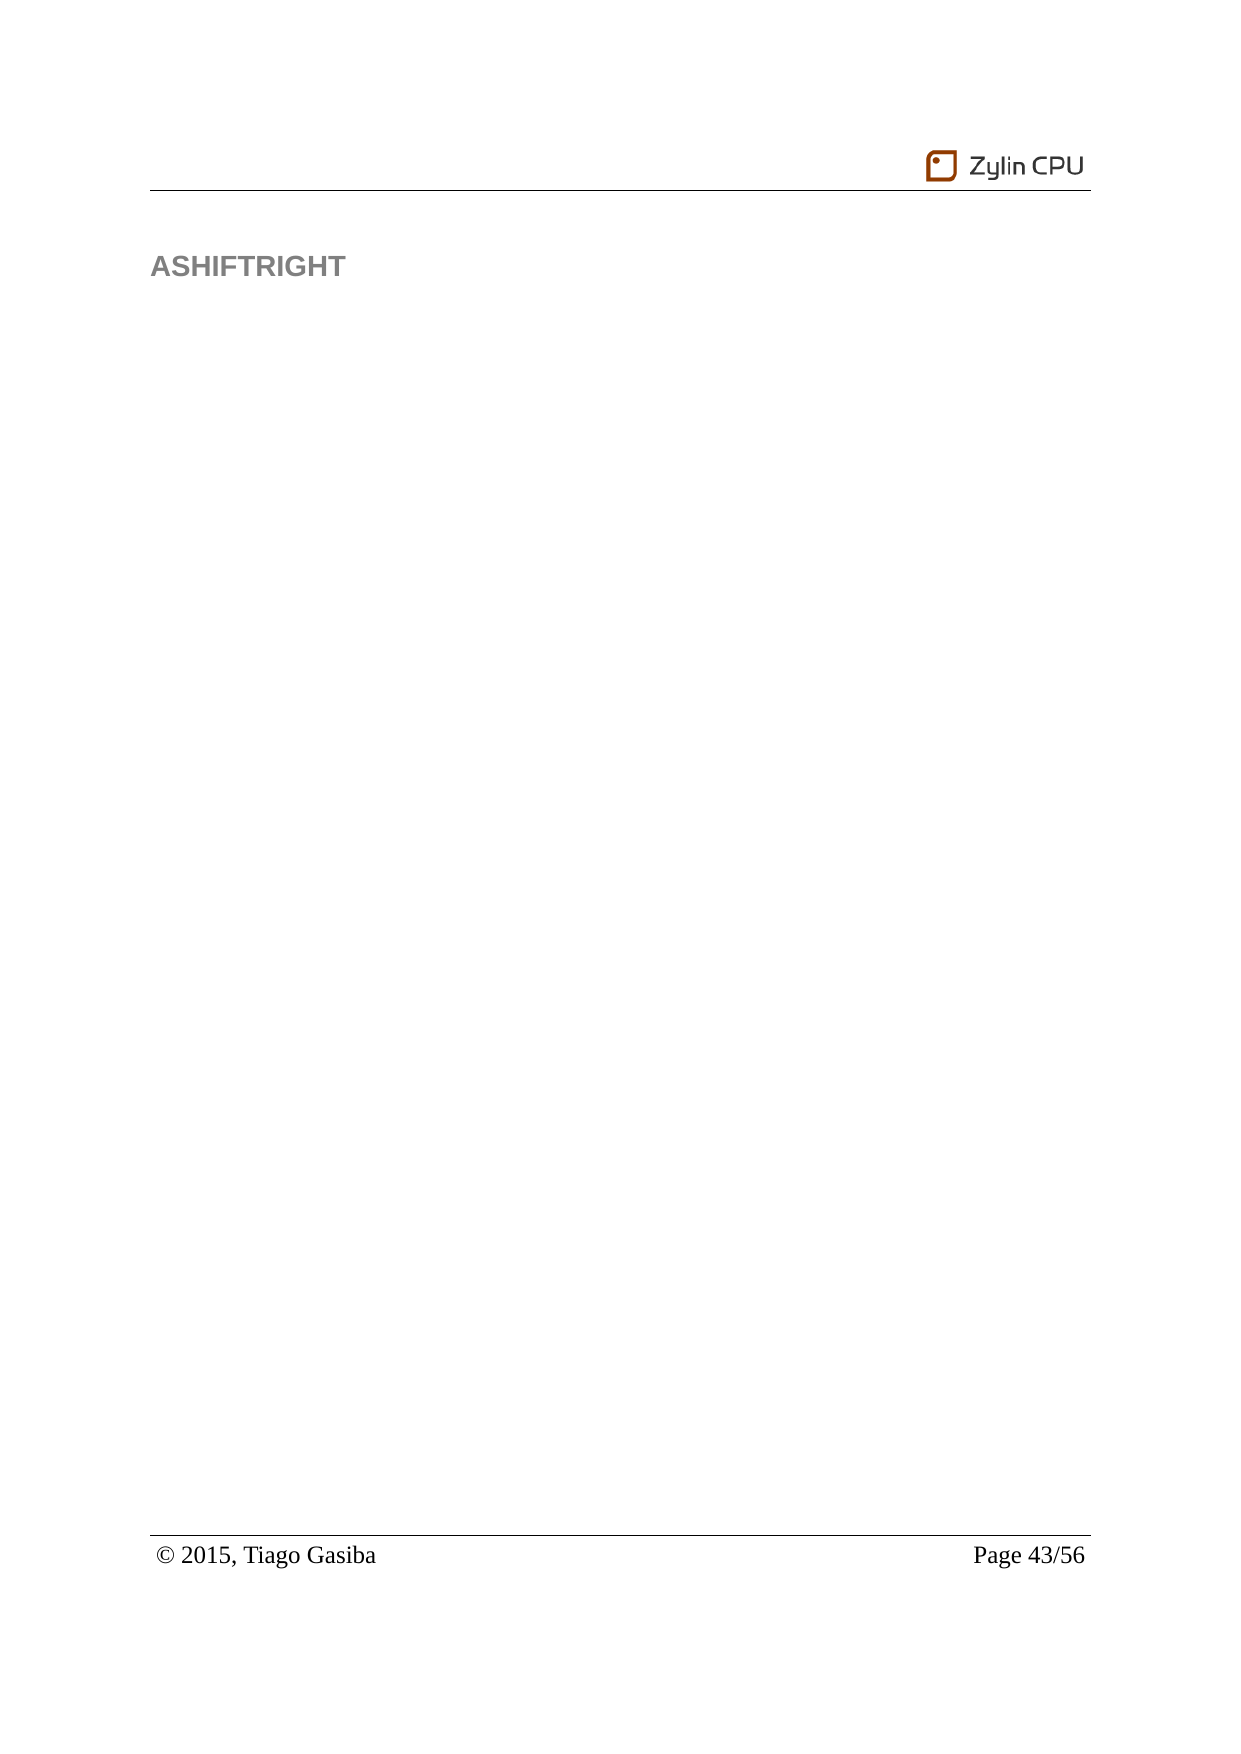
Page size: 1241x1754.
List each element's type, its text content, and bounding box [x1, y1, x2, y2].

subtitle ASHIFTRIGHT [150, 249, 1091, 283]
picture [922, 148, 1151, 185]
